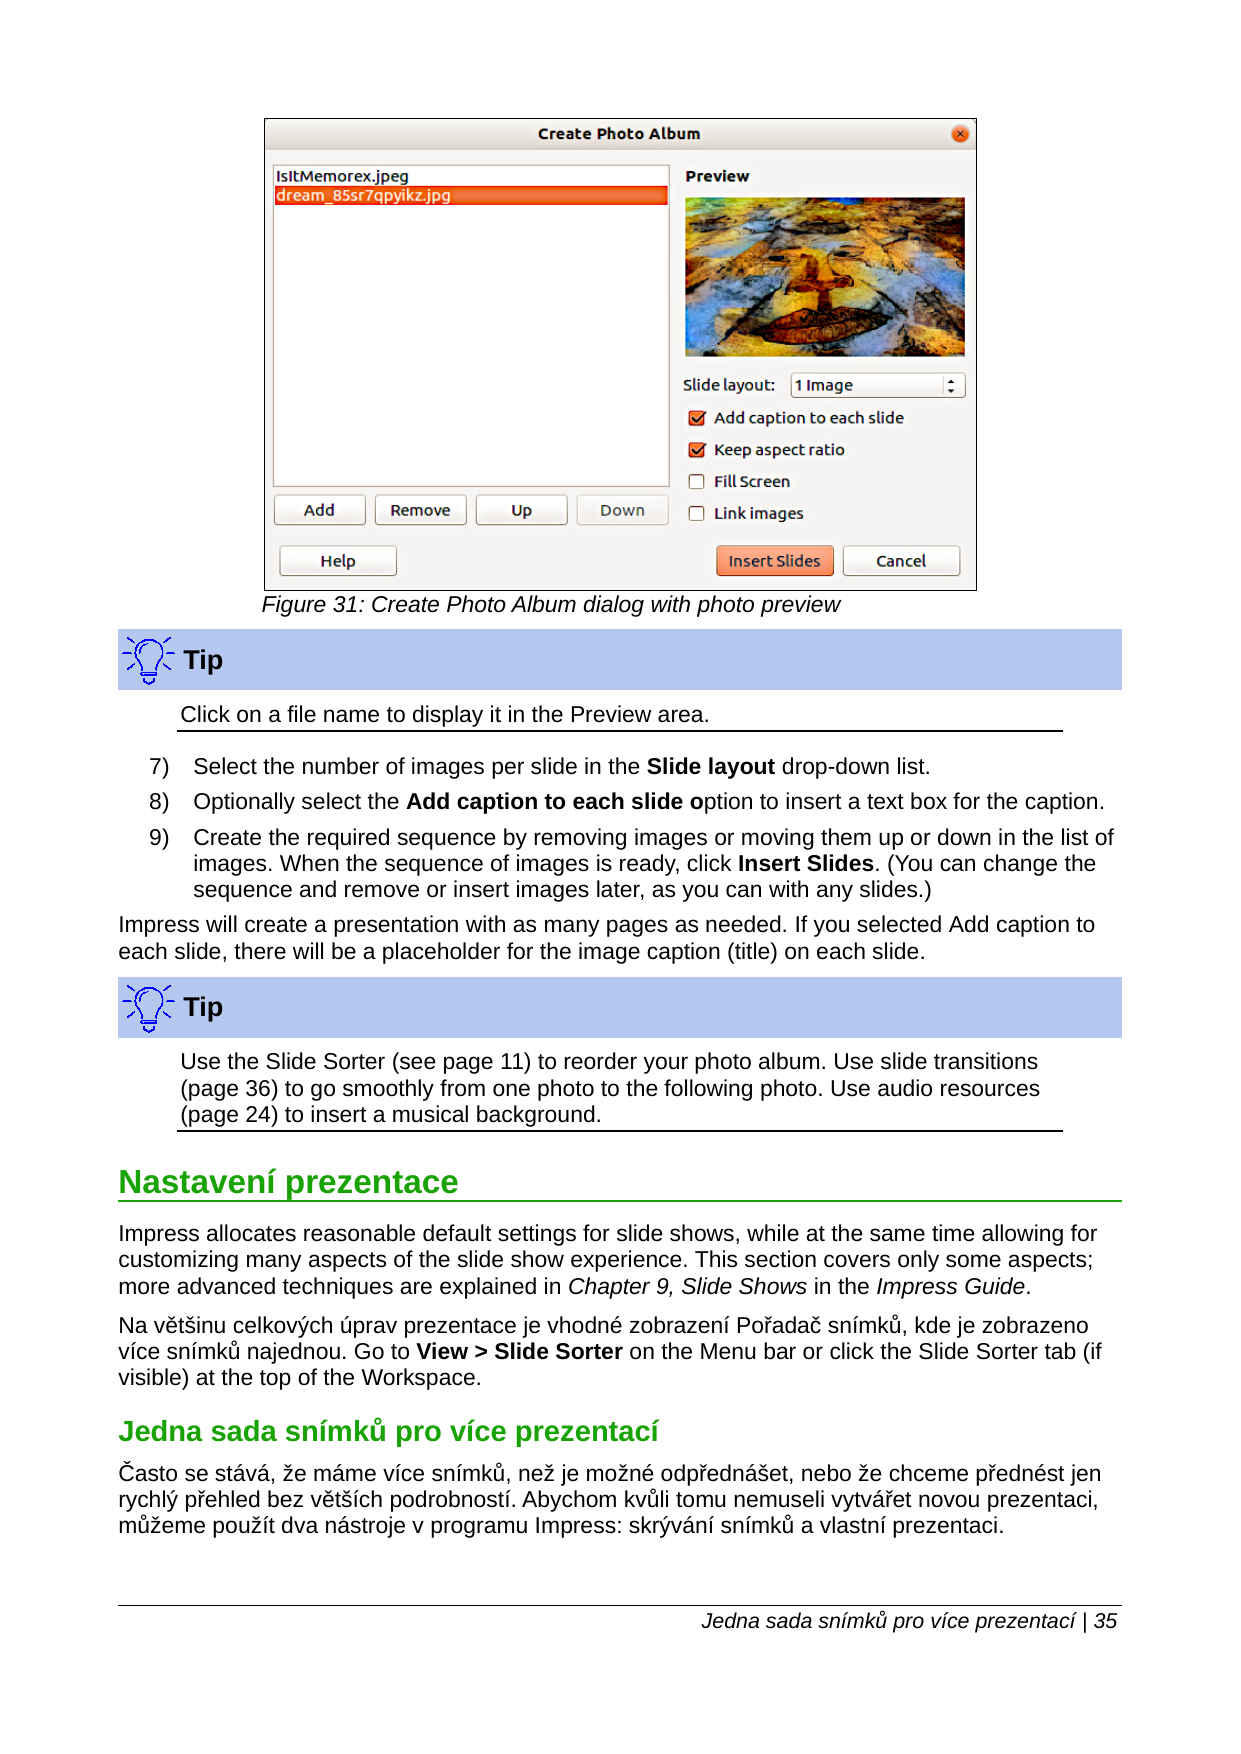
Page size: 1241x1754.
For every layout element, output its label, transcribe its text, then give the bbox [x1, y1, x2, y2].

text Use the Slide Sorter (see page 11) to reorder your photo album. Use slide transitions (page 35) to go smoothly from one photo to the following photo. Use audio resources (page 23) to insert a musical background. [177, 1045, 1063, 1130]
list Select the number of images per slide in the Slide layout drop-down list. [169, 753, 1122, 779]
text Často se stává, že máme více snímků, než je možné odpřednášet, nebo že chceme přednést jen rychlý přehled bez větších podrobností. Abychom kvůli tomu nemuseli vytvářet novou prezentaci, můžeme použít dva nástroje v programu Impress: skrývání snímků a vlastní prezentaci. [118, 1460, 1122, 1539]
list Create the required sequence by removing images or moving them up or down in the list of images. When the sequence of images is ready, click Insert Slides. (You can change the sequence and remove or insert images later, as you can with any slides.) [169, 823, 1122, 902]
subtitle Tip [118, 641, 1122, 681]
text Impress will create a presentation with as many pages as needed. If you selected Add caption to each slide, there will be a placeholder for the image caption (title) on each slide. [118, 911, 1122, 964]
text Figure 31: Create Photo Album dialog with photo preview [261, 588, 979, 617]
subtitle Jedna sada snímků pro více prezentací [118, 1414, 1122, 1448]
subtitle Tip [118, 989, 1122, 1029]
text Click on a file name to display it in the Preview area. [177, 697, 1063, 730]
list Na většinu celkových úprav prezentace je vhodné zobrazení Pořadač snímků, kde je zobrazeno více snímků najednou. Go to View > Slide Sorter on the Menu bar or click the Slide Sorter tab (if visible) at the top of the Workspace. [118, 1312, 1122, 1391]
picture [119, 977, 179, 1037]
picture [119, 629, 179, 689]
list Impress allocates reasonable default settings for slide shows, while at the same time allowing for customizing many aspects of the slide show experience. This section covers only some aspects; more advanced techniques are explained in Chapter 9, Slide Shows in the Impress Guide. [118, 1220, 1122, 1299]
list Optionally select the Add caption to each slide option to insert a text box for the caption. [169, 788, 1122, 814]
subtitle Nastavení prezentace [118, 1162, 1122, 1200]
picture [265, 119, 976, 590]
